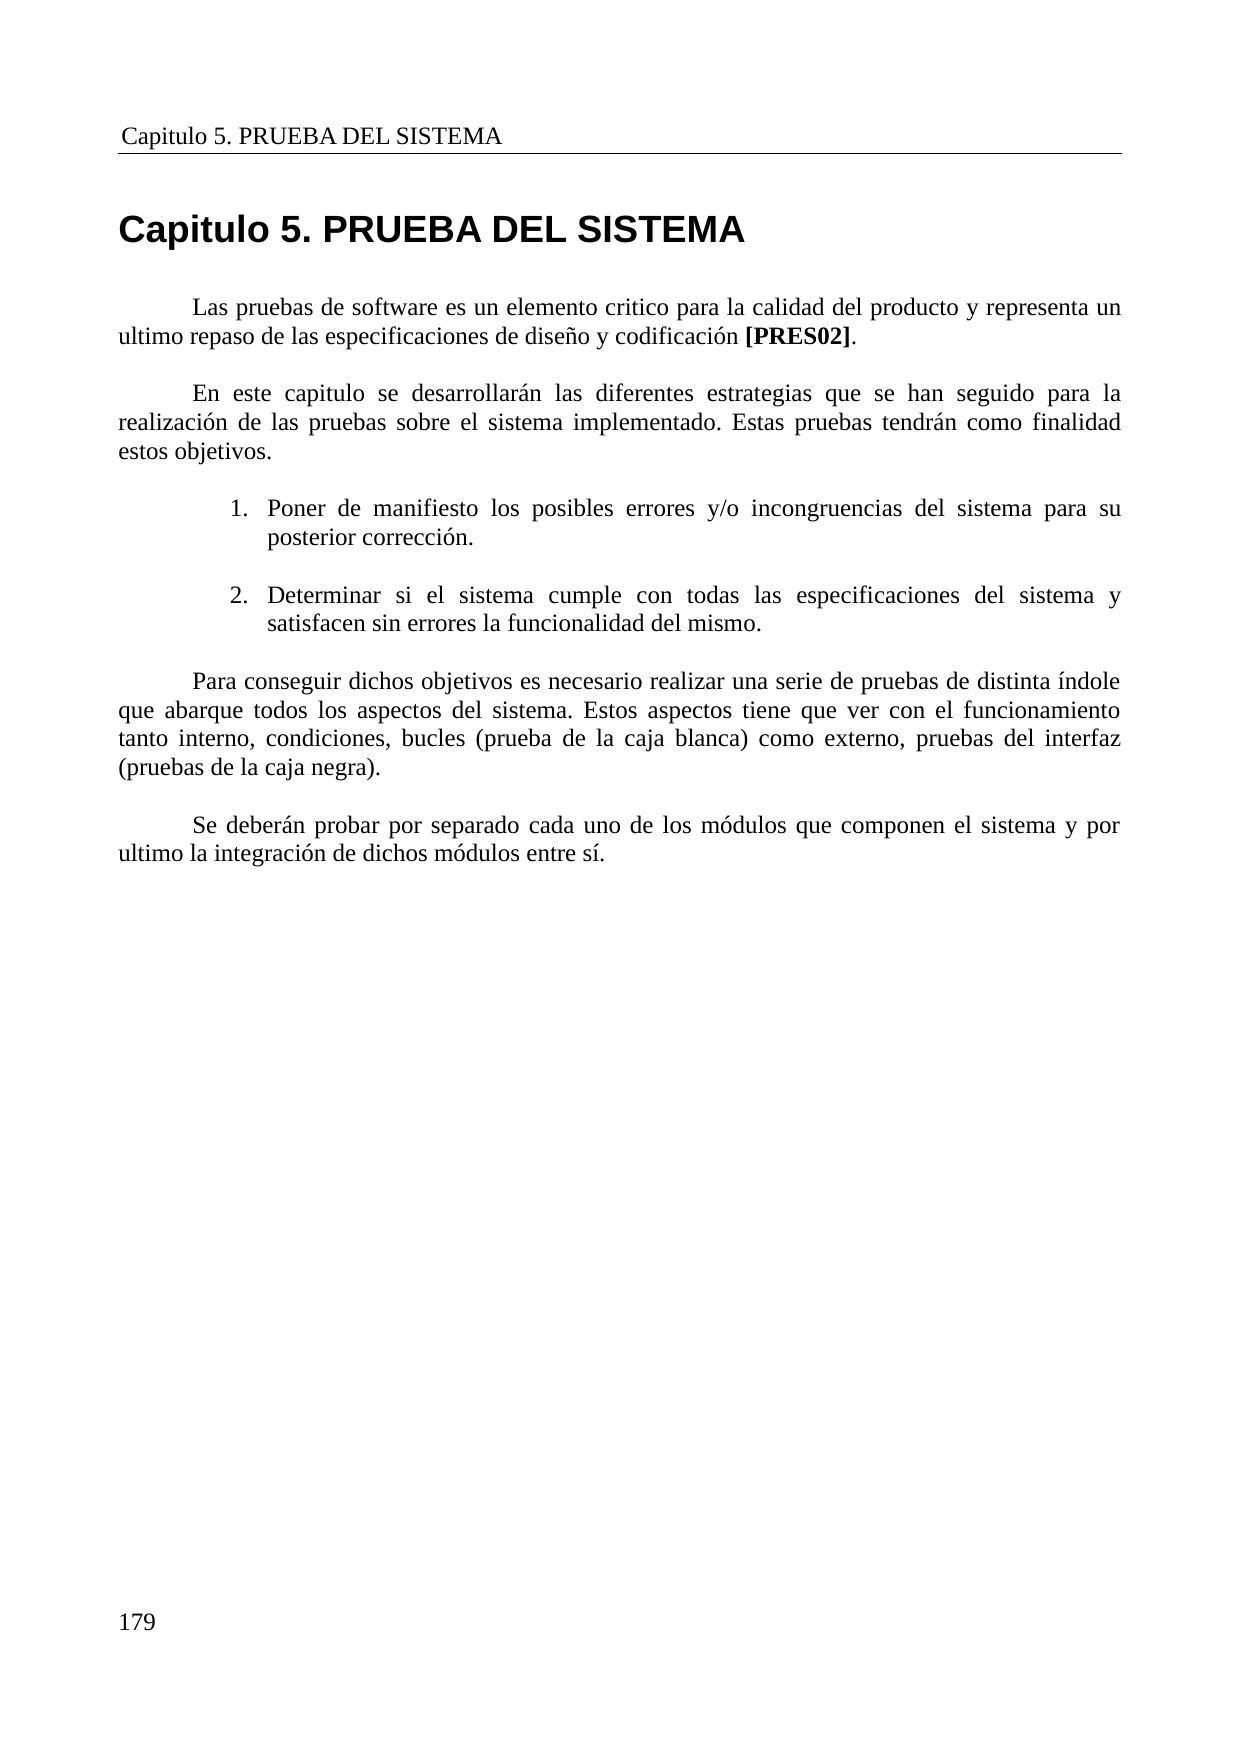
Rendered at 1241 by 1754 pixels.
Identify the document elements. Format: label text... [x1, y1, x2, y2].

text Se deberán probar por separado cada uno de los módulos que componen el sistema y por ultimo la integración de dichos módulos entre sí. [118, 810, 1122, 867]
subtitle Capitulo 5. PRUEBA DEL SISTEMA [118, 207, 1122, 251]
text Para conseguir dichos objetivos es necesario realizar una serie de pruebas de distinta índole que abarque todos los aspectos del sistema. Estos aspectos tiene que ver con el funcionamiento tanto interno, condiciones, bucles (prueba de la caja blanca) como externo, pruebas del interfaz (pruebas de la caja negra). [118, 666, 1122, 781]
list Determinar si el sistema cumple con todas las especificaciones del sistema y satisfacen sin errores la funcionalidad del mismo. [229, 580, 1122, 637]
list Poner de manifiesto los posibles errores y/o incongruencias del sistema para su posterior corrección. [229, 493, 1122, 551]
text Las pruebas de software es un elemento critico para la calidad del producto y representa un ultimo repaso de las especificaciones de diseño y codificación [PRES02]. [118, 292, 1122, 350]
text En este capitulo se desarrollarán las diferentes estrategias que se han seguido para la realización de las pruebas sobre el sistema implementado. Estas pruebas tendrán como finalidad estos objetivos. [118, 378, 1122, 465]
